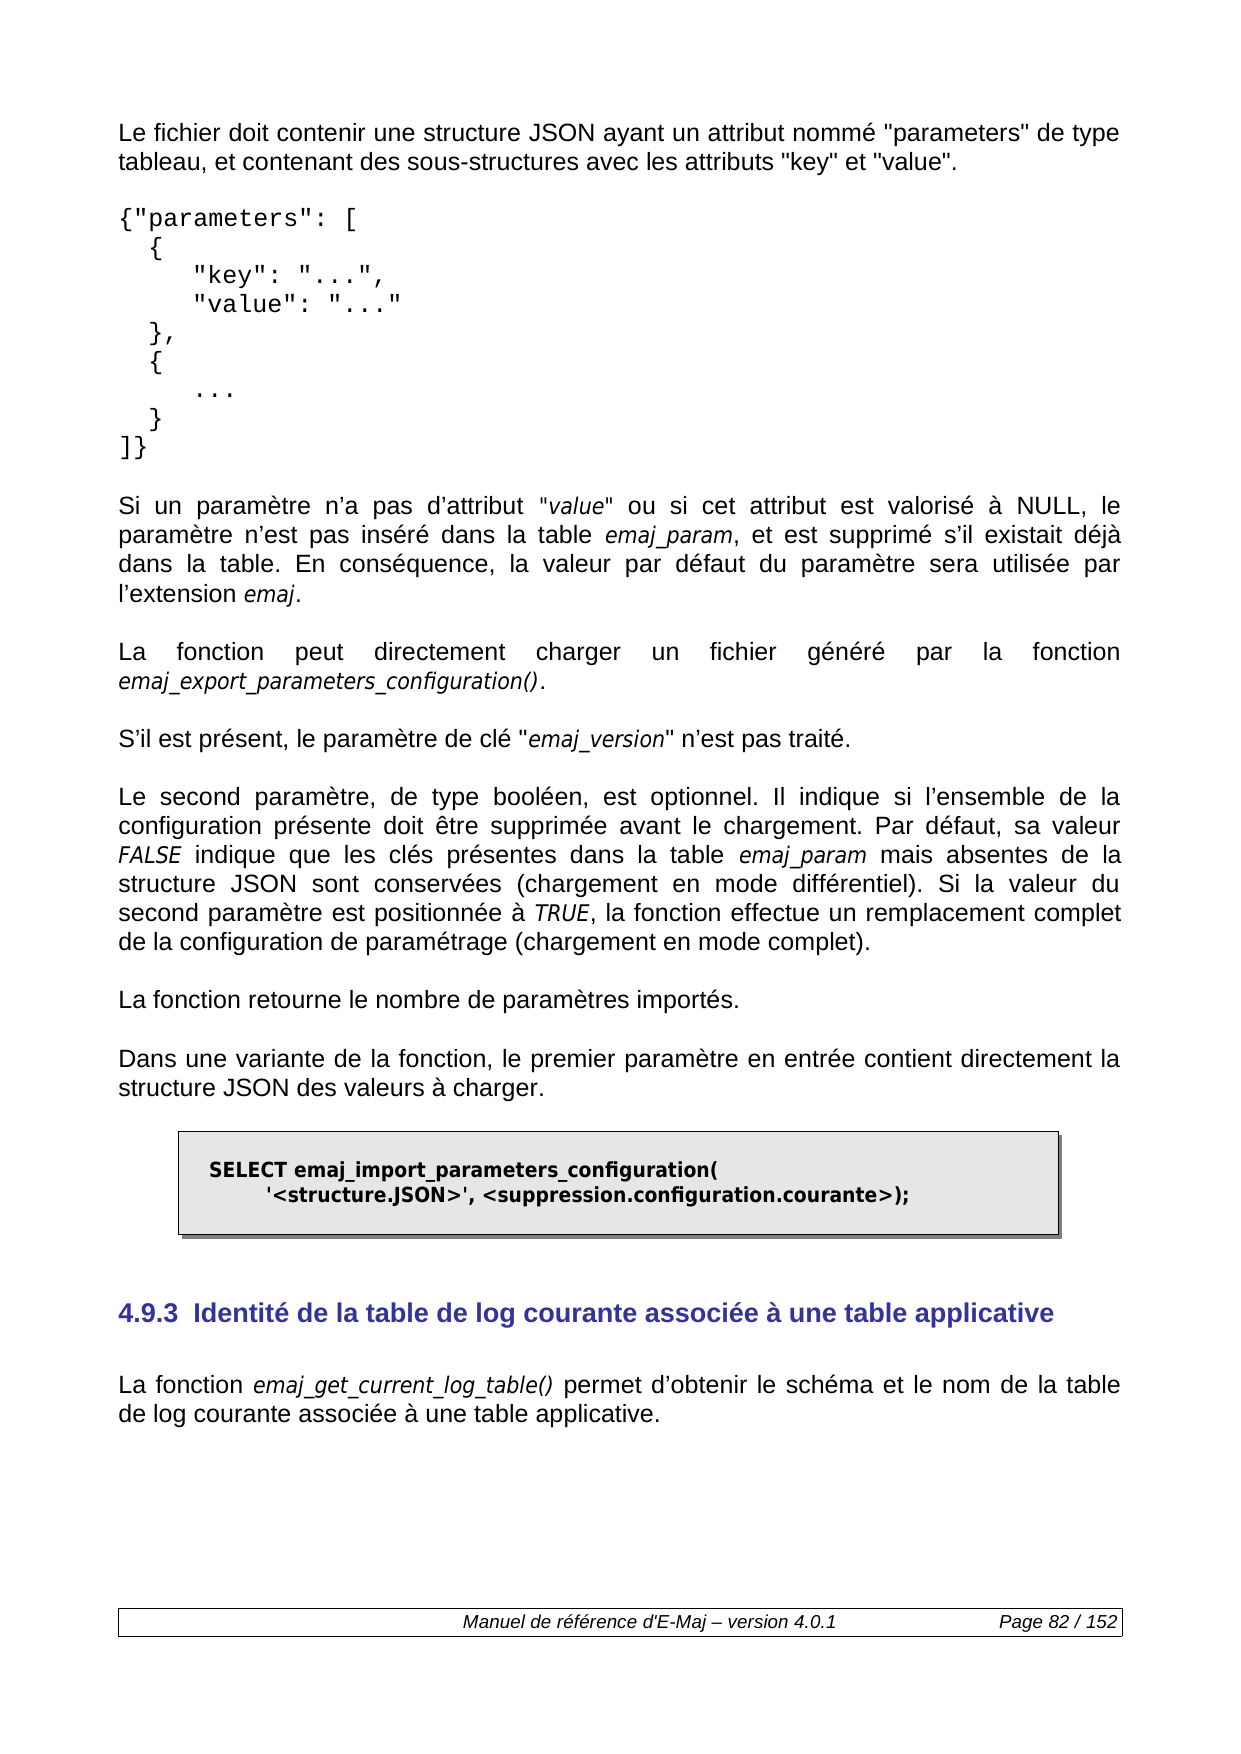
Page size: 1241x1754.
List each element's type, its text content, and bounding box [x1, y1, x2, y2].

text Le fichier doit contenir une structure JSON ayant un attribut nommé "parameters" de type tableau, et contenant des sous-structures avec les attributs "key" et "value". [118, 118, 1122, 176]
text {"parameters": [ [118, 205, 1122, 234]
text "key": "...", [118, 262, 1122, 291]
text La fonction emaj_get_current_log_table() permet d’obtenir le schéma et le nom de la table de log courante associée à une table applicative. [118, 1370, 1122, 1428]
subtitle Identité de la table de log courante associée à une table applicative [118, 1297, 1122, 1328]
text }, [118, 319, 1122, 348]
text { [118, 348, 1122, 377]
text La fonction retourne le nombre de paramètres importés. [118, 985, 1122, 1014]
text { [118, 234, 1122, 262]
text La fonction peut directement charger un fichier généré par la fonction emaj_export_parameters_configuration(). [118, 637, 1122, 695]
text ... [118, 377, 1122, 405]
text Si un paramètre n’a pas d’attribut "value" ou si cet attribut est valorisé à NULL, le paramètre n’est pas inséré dans la table emaj_param, et est supprimé s’il existait déjà dans la table. En conséquence, la valeur par défaut du paramètre sera utilisée par l’extension emaj. [118, 491, 1122, 607]
text SELECT emaj_import_parameters_configuration( '<structure.JSON>', <suppression.configuration.courante>); [179, 1155, 1058, 1204]
text Le second paramètre, de type booléen, est optionnel. Il indique si l’ensemble de la configuration présente doit être supprimée avant le chargement. Par défaut, sa valeur FALSE indique que les clés présentes dans la table emaj_param mais absentes de la structure JSON sont conservées (chargement en mode différentiel). Si la valeur du second paramètre est positionnée à TRUE, la fonction effectue un remplacement complet de la configuration de paramétrage (chargement en mode complet). [118, 782, 1122, 956]
text Dans une variante de la fonction, le premier paramètre en entrée contient directement la structure JSON des valeurs à charger. [118, 1043, 1122, 1102]
text } [118, 405, 1122, 434]
text "value": "..." [118, 291, 1122, 319]
text S’il est présent, le paramètre de clé "emaj_version" n’est pas traité. [118, 724, 1122, 753]
text ]} [118, 434, 1122, 462]
